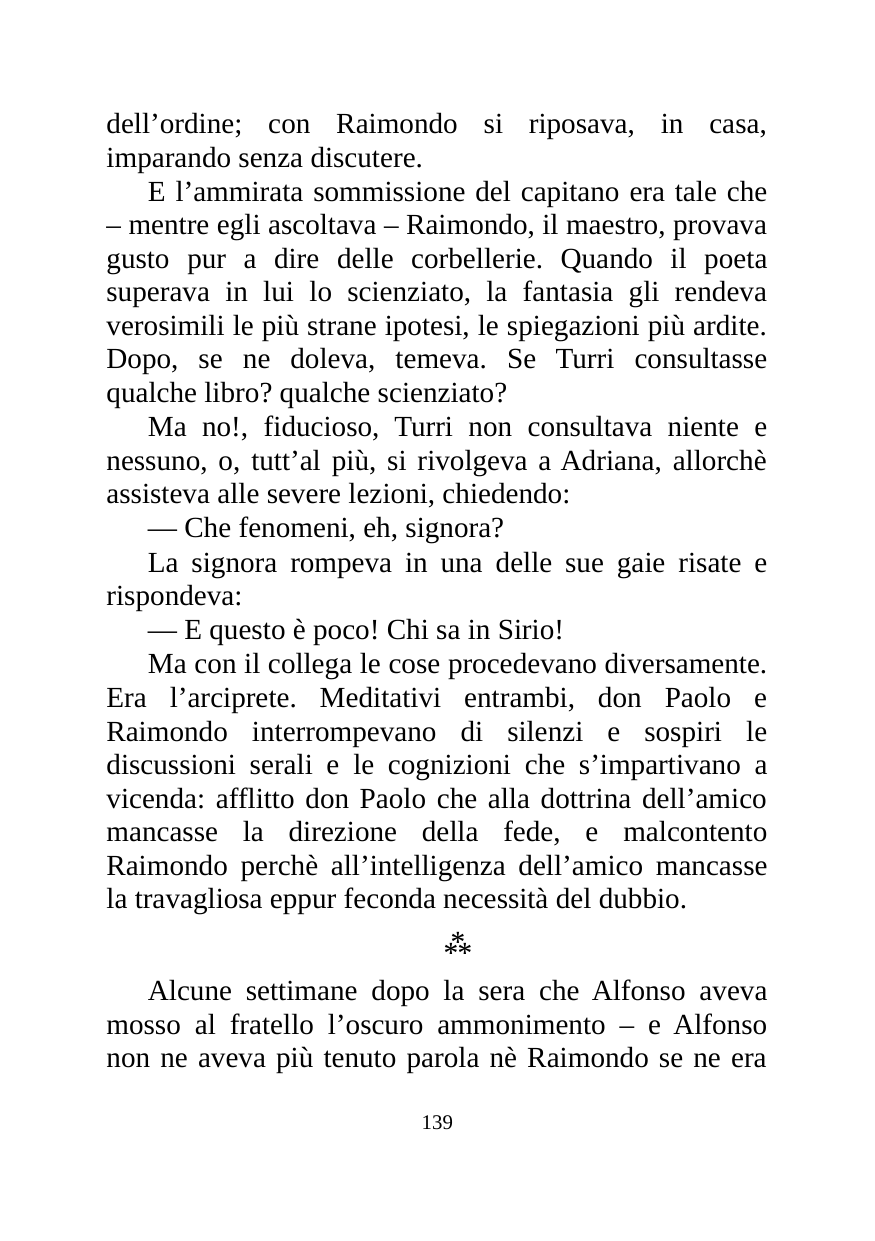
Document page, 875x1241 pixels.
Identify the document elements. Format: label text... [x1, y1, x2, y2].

text E l’ammirata sommissione del capitano era tale che – mentre egli ascoltava – Raimondo, il maestro, provava gusto pur a dire delle corbellerie. Quando il poeta superava in lui lo scienziato, la fantasia gli rendeva verosimili le più strane ipotesi, le spiegazioni più ardite. Dopo, se ne doleva, temeva. Se Turri consultasse qualche libro? qualche scienziato? [106, 174, 768, 409]
text — Che fenomeni, eh, signora? [106, 511, 768, 544]
text Ma no!, fiducioso, Turri non consultava niente e nessuno, o, tutt’al più, si rivolgeva a Adriana, allorchè assisteva alle severe lezioni, chiedendo: [106, 409, 768, 510]
text ⁂ [106, 927, 768, 961]
text La signora rompeva in una delle sue gaie risate e rispondeva: [106, 545, 768, 612]
text — E questo è poco! Chi sa in Sirio! [106, 612, 768, 646]
text Alcune settimane dopo la sera che Alfonso aveva mosso al fratello l’oscuro ammonimento – e Alfonso non ne aveva più tenuto parola nè Raimondo se ne era [106, 973, 768, 1074]
text Ma con il collega le cose procedevano diversamente. Era l’arciprete. Meditativi entrambi, don Paolo e Raimondo interrompevano di silenzi e sospiri le discussioni serali e le cognizioni che s’impartivano a vicenda: afflitto don Paolo che alla dottrina dell’amico mancasse la direzione della fede, e malcontento Raimondo perchè all’intelligenza dell’amico mancasse la travagliosa eppur feconda necessità del dubbio. [106, 647, 768, 915]
text dell’ordine; con Raimondo si riposava, in casa, imparando senza discutere. [106, 106, 768, 173]
